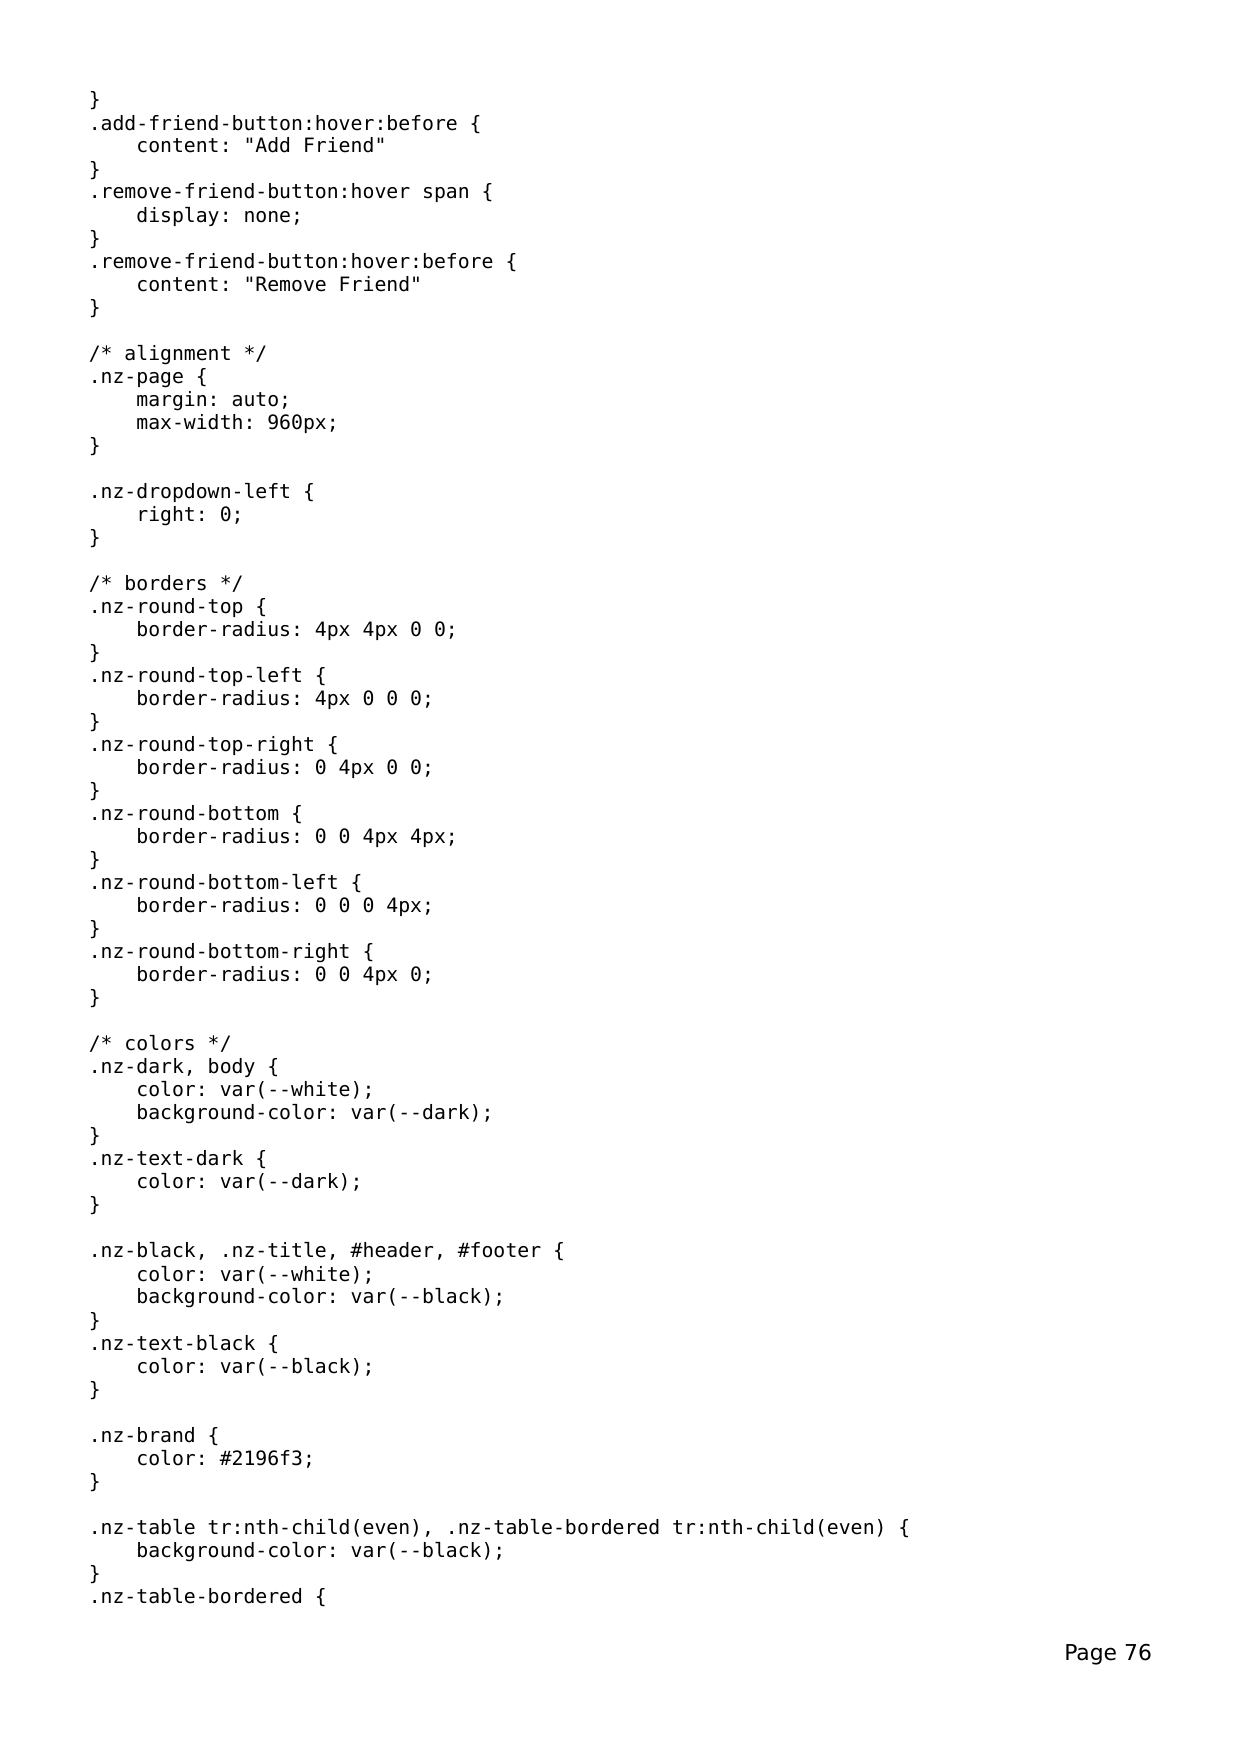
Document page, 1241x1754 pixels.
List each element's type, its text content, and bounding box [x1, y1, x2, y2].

text } [88, 526, 1152, 549]
text } [88, 1562, 1152, 1585]
text border-radius: 4px 0 0 0; [88, 687, 1152, 710]
text .remove-friend-button:hover span { [88, 181, 1152, 204]
text .nz-brand { [88, 1424, 1152, 1447]
text /* alignment */ [88, 342, 1152, 365]
text .nz-dark, body { [88, 1055, 1152, 1078]
text } [88, 296, 1152, 319]
text color: var(--white); [88, 1078, 1152, 1101]
text } [88, 158, 1152, 181]
text background-color: var(--dark); [88, 1101, 1152, 1124]
text color: var(--white); [88, 1263, 1152, 1286]
text background-color: var(--black); [88, 1286, 1152, 1309]
text } [88, 917, 1152, 940]
text max-width: 960px; [88, 411, 1152, 434]
text .nz-black, .nz-title, #header, #footer { [88, 1239, 1152, 1263]
text border-radius: 0 0 0 4px; [88, 894, 1152, 917]
text /* colors */ [88, 1032, 1152, 1055]
text } [88, 1193, 1152, 1217]
text } [88, 434, 1152, 457]
text .nz-round-bottom { [88, 802, 1152, 825]
text .nz-round-top { [88, 595, 1152, 618]
text .nz-round-bottom-right { [88, 940, 1152, 963]
text /* borders */ [88, 572, 1152, 595]
text } [88, 1470, 1152, 1493]
text content: "Add Friend" [88, 134, 1152, 158]
text border-radius: 0 0 4px 4px; [88, 825, 1152, 848]
text } [88, 1309, 1152, 1332]
text content: "Remove Friend" [88, 273, 1152, 296]
text .nz-text-black { [88, 1332, 1152, 1355]
text border-radius: 0 4px 0 0; [88, 756, 1152, 779]
text .add-friend-button:hover:before { [88, 112, 1152, 134]
text .nz-text-dark { [88, 1147, 1152, 1171]
text background-color: var(--black); [88, 1539, 1152, 1562]
text display: none; [88, 204, 1152, 227]
text border-radius: 0 0 4px 0; [88, 963, 1152, 986]
text margin: auto; [88, 388, 1152, 411]
text .nz-table-bordered { [88, 1585, 1152, 1608]
text .nz-round-bottom-left { [88, 871, 1152, 894]
text .remove-friend-button:hover:before { [88, 250, 1152, 273]
text color: var(--dark); [88, 1171, 1152, 1193]
text } [88, 986, 1152, 1009]
text } [88, 779, 1152, 802]
text color: var(--black); [88, 1355, 1152, 1378]
text } [88, 710, 1152, 733]
text } [88, 1124, 1152, 1147]
text color: #2196f3; [88, 1447, 1152, 1470]
text } [88, 88, 1152, 112]
text } [88, 227, 1152, 250]
text } [88, 641, 1152, 664]
text } [88, 1378, 1152, 1401]
text .nz-dropdown-left { [88, 480, 1152, 503]
text .nz-table tr:nth-child(even), .nz-table-bordered tr:nth-child(even) { [88, 1516, 1152, 1539]
text .nz-round-top-right { [88, 733, 1152, 756]
text border-radius: 4px 4px 0 0; [88, 618, 1152, 641]
text .nz-round-top-left { [88, 664, 1152, 687]
text right: 0; [88, 503, 1152, 526]
text .nz-page { [88, 365, 1152, 388]
text } [88, 848, 1152, 871]
